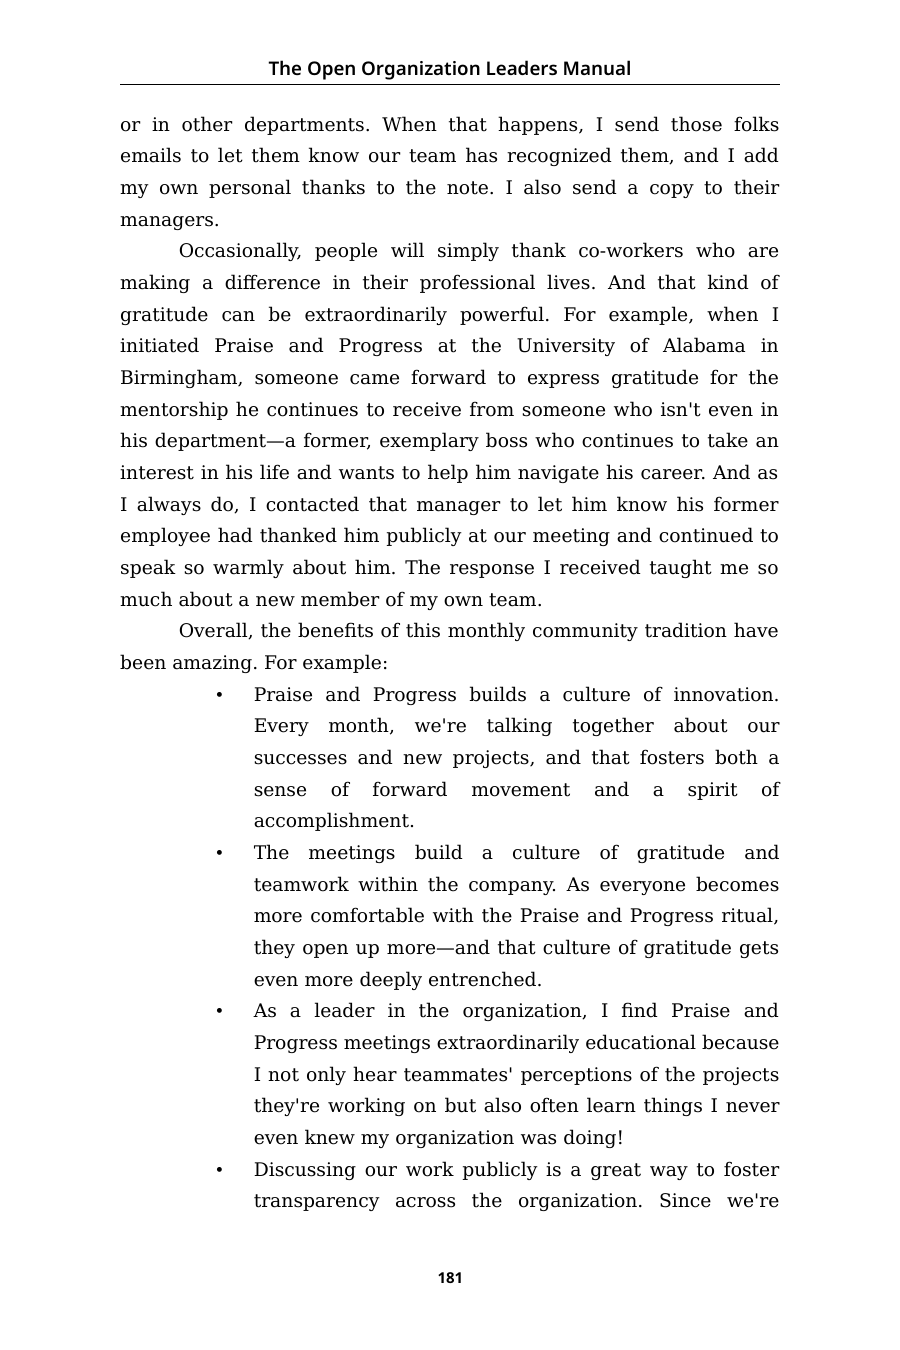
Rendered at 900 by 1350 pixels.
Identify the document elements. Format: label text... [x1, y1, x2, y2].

list As a leader in the organization, I find Praise and Progress meetings extraordinarily educational because I not only hear teammates' perceptions of the projects they're working on but also often learn things I never even knew my organization was doing! [216, 1001, 780, 1149]
list The meetings build a culture of gratitude and teamwork within the company. As everyone becomes more comfortable with the Praise and Progress ritual, they open up more—and that culture of gratitude gets even more deeply entrenched. [216, 842, 780, 991]
text Overall, the benefits of this monthly community tradition have been amazing. For example: [120, 621, 780, 674]
list Discussing our work publicly is a great way to foster transparency across the organization. Since we're [216, 1159, 780, 1212]
text or in other departments. When that happens, I send those folks emails to let them know our team has recognized them, and I add my own personal thanks to the note. I also send a copy to their managers. [120, 114, 780, 231]
text Occasionally, people will simply thank co-workers who are making a difference in their professional lives. And that kind of gratitude can be extraordinarily powerful. For example, when I initiated Praise and Progress at the University of Alabama in Birmingham, someone came forward to express gratitude for the mentorship he continues to receive from someone who isn't even in his department—a former, exemplary boss who continues to take an interest in his life and wants to help him navigate his career. And as I always do, I contacted that manager to let him know his former employee had thanked him publicly at our meeting and continued to speak so warmly about him. The response I received taught me so much about a new member of my own team. [120, 241, 780, 611]
list Praise and Progress builds a culture of innovation. Every month, we're talking together about our successes and new projects, and that fosters both a sense of forward movement and a spirit of accomplishment. [216, 684, 780, 832]
